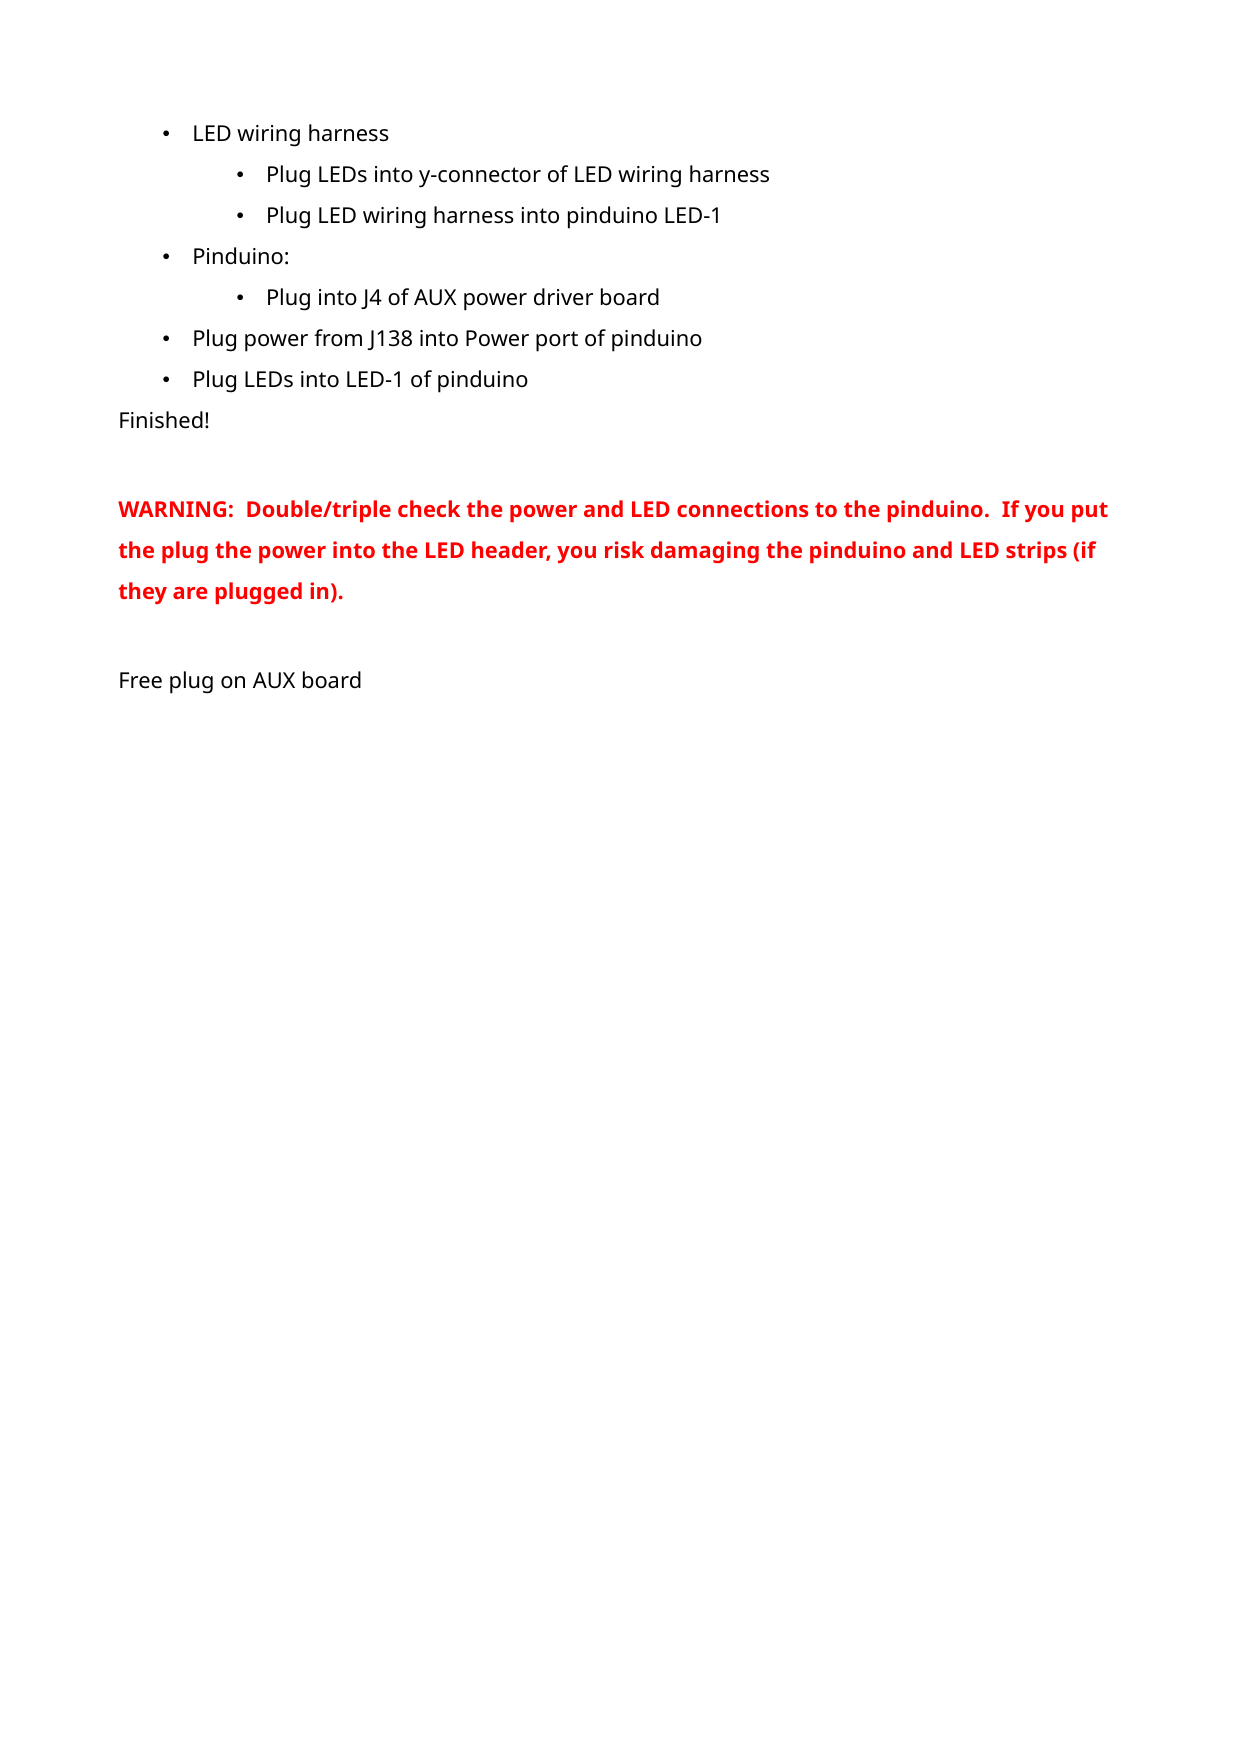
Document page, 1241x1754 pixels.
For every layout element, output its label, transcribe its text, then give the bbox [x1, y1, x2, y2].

text WARNING: Double/triple check the power and LED connections to the pinduino. If you put the plug the power into the LED header, you risk damaging the pinduino and LED strips (if they are plugged in). [118, 494, 1122, 606]
list Pinduino: [162, 241, 1122, 271]
text Finished! [118, 405, 1122, 435]
list Plug power from J138 into Power port of pinduino [162, 323, 1122, 353]
text Free plug on AUX board [118, 665, 1122, 694]
list Plug LED wiring harness into pinduino LED-1 [236, 200, 1122, 230]
list Plug LEDs into LED-1 of pinduino [162, 364, 1122, 394]
list Plug LEDs into y-connector of LED wiring harness [236, 159, 1122, 189]
list Plug into J4 of AUX power driver board [236, 282, 1122, 312]
list LED wiring harness [162, 118, 1122, 148]
